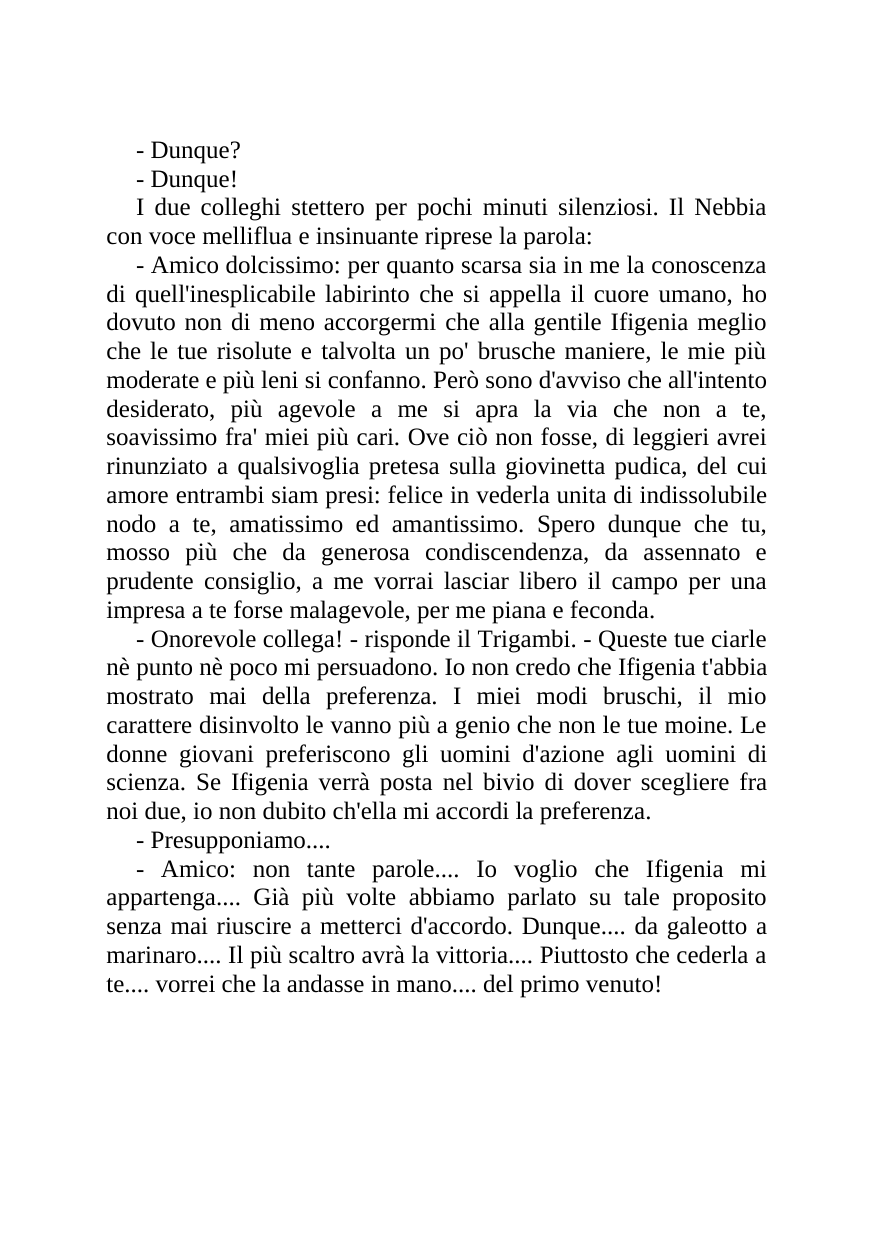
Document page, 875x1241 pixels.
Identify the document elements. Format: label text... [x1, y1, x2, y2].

text - Presupponiamo.... [106, 825, 768, 854]
text - Dunque? [106, 135, 768, 164]
text - Dunque! [106, 164, 768, 192]
text I due colleghi stettero per pochi minuti silenziosi. Il Nebbia con voce melliflua e insinuante riprese la parola: [106, 192, 768, 250]
text - Onorevole collega! - risponde il Trigambi. - Queste tue ciarle nè punto nè poco mi persuadono. Io non credo che Ifigenia t'abbia mostrato mai della preferenza. I miei modi bruschi, il mio carattere disinvolto le vanno più a genio che non le tue moine. Le donne giovani preferiscono gli uomini d'azione agli uomini di scienza. Se Ifigenia verrà posta nel bivio di dover scegliere fra noi due, io non dubito ch'ella mi accordi la preferenza. [106, 624, 768, 825]
text - Amico: non tante parole.... Io voglio che Ifigenia mi appartenga.... Già più volte abbiamo parlato su tale proposito senza mai riuscire a metterci d'accordo. Dunque.... da galeotto a marinaro.... Il più scaltro avrà la vittoria.... Piuttosto che cederla a te.... vorrei che la andasse in mano.... del primo venuto! [106, 854, 768, 997]
text - Amico dolcissimo: per quanto scarsa sia in me la conoscenza di quell'inesplicabile labirinto che si appella il cuore umano, ho dovuto non di meno accorgermi che alla gentile Ifigenia meglio che le tue risolute e talvolta un po' brusche maniere, le mie più moderate e più leni si confanno. Però sono d'avviso che all'intento desiderato, più agevole a me si apra la via che non a te, soavissimo fra' miei più cari. Ove ciò non fosse, di leggieri avrei rinunziato a qualsivoglia pretesa sulla giovinetta pudica, del cui amore entrambi siam presi: felice in vederla unita di indissolubile nodo a te, amatissimo ed amantissimo. Spero dunque che tu, mosso più che da generosa condiscendenza, da assennato e prudente consiglio, a me vorrai lasciar libero il campo per una impresa a te forse malagevole, per me piana e feconda. [106, 250, 768, 624]
